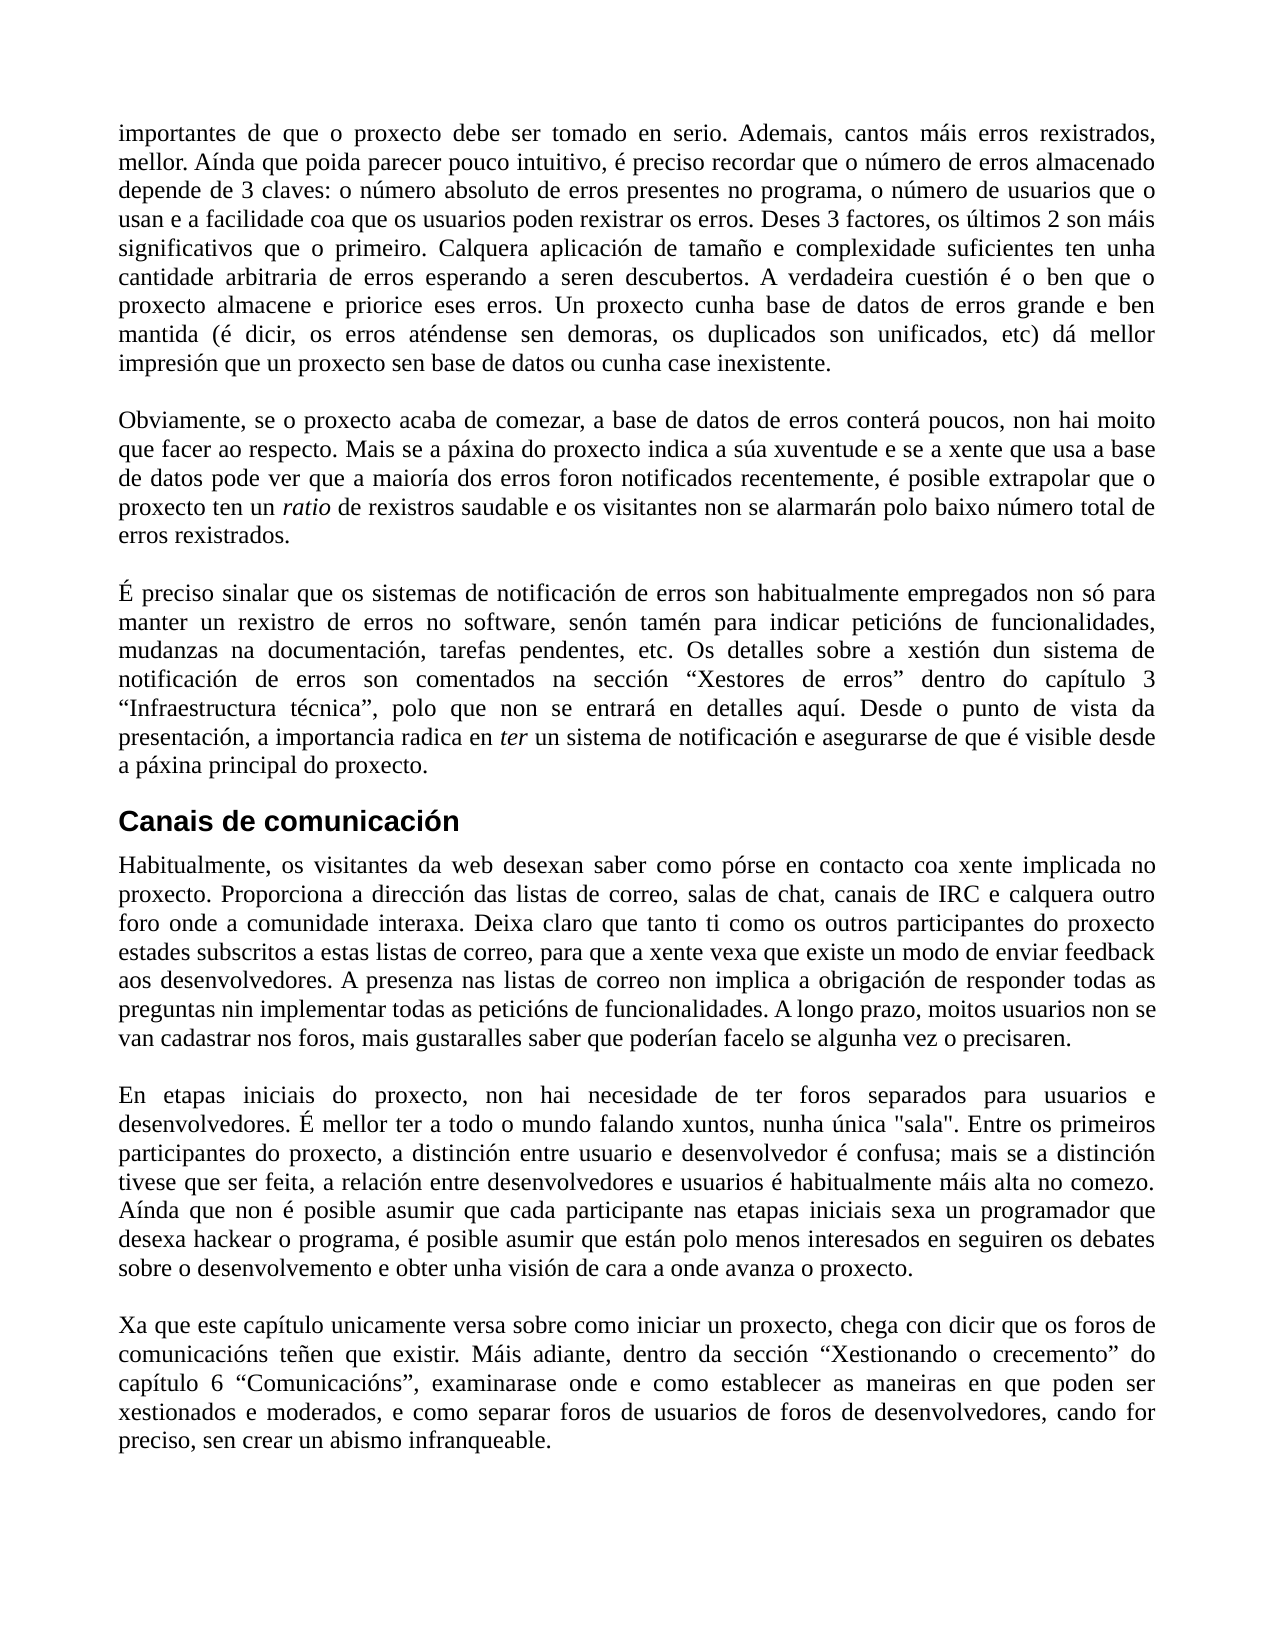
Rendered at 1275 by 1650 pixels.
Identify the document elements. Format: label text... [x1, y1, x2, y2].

text Obviamente, se o proxecto acaba de comezar, a base de datos de erros conterá poucos, non hai moito que facer ao respecto. Mais se a páxina do proxecto indica a súa xuventude e se a xente que usa a base de datos pode ver que a maioría dos erros foron notificados recentemente, é posible extrapolar que o proxecto ten un ratio de rexistros saudable e os visitantes non se alarmarán polo baixo número total de erros rexistrados. [118, 406, 1157, 549]
text Habitualmente, os visitantes da web desexan saber como pórse en contacto coa xente implicada no proxecto. Proporciona a dirección das listas de correo, salas de chat, canais de IRC e calquera outro foro onde a comunidade interaxa. Deixa claro que tanto ti como os outros participantes do proxecto estades subscritos a estas listas de correo, para que a xente vexa que existe un modo de enviar feedback aos desenvolvedores. A presenza nas listas de correo non implica a obrigación de responder todas as preguntas nin implementar todas as peticións de funcionalidades. A longo prazo, moitos usuarios non se van cadastrar nos foros, mais gustaralles saber que poderían facelo se algunha vez o precisaren. [118, 850, 1157, 1052]
text En etapas iniciais do proxecto, non hai necesidade de ter foros separados para usuarios e desenvolvedores. É mellor ter a todo o mundo falando xuntos, nunha única "sala". Entre os primeiros participantes do proxecto, a distinción entre usuario e desenvolvedor é confusa; mais se a distinción tivese que ser feita, a relación entre desenvolvedores e usuarios é habitualmente máis alta no comezo. Aínda que non é posible asumir que cada participante nas etapas iniciais sexa un programador que desexa hackear o programa, é posible asumir que están polo menos interesados en seguiren os debates sobre o desenvolvemento e obter unha visión de cara a onde avanza o proxecto. [118, 1080, 1157, 1282]
text É preciso sinalar que os sistemas de notificación de erros son habitualmente empregados non só para manter un rexistro de erros no software, senón tamén para indicar peticións de funcionalidades, mudanzas na documentación, tarefas pendentes, etc. Os detalles sobre a xestión dun sistema de notificación de erros son comentados na sección “Xestores de erros” dentro do capítulo 3 “Infraestructura técnica”, polo que non se entrará en detalles aquí. Desde o punto de vista da presentación, a importancia radica en ter un sistema de notificación e asegurarse de que é visible desde a páxina principal do proxecto. [118, 578, 1157, 779]
text importantes de que o proxecto debe ser tomado en serio. Ademais, cantos máis erros rexistrados, mellor. Aínda que poida parecer pouco intuitivo, é preciso recordar que o número de erros almacenado depende de 3 claves: o número absoluto de erros presentes no programa, o número de usuarios que o usan e a facilidade coa que os usuarios poden rexistrar os erros. Deses 3 factores, os últimos 2 son máis significativos que o primeiro. Calquera aplicación de tamaño e complexidade suficientes ten unha cantidade arbitraria de erros esperando a seren descubertos. A verdadeira cuestión é o ben que o proxecto almacene e priorice eses erros. Un proxecto cunha base de datos de erros grande e ben mantida (é dicir, os erros aténdense sen demoras, os duplicados son unificados, etc) dá mellor impresión que un proxecto sen base de datos ou cunha case inexistente. [118, 118, 1157, 377]
text Xa que este capítulo unicamente versa sobre como iniciar un proxecto, chega con dicir que os foros de comunicacións teñen que existir. Máis adiante, dentro da sección “Xestionando o crecemento” do capítulo 6 “Comunicacións”, examinarase onde e como establecer as maneiras en que poden ser xestionados e moderados, e como separar foros de usuarios de foros de desenvolvedores, cando for preciso, sen crear un abismo infranqueable. [118, 1310, 1157, 1454]
subtitle Canais de comunicación [118, 804, 1157, 838]
